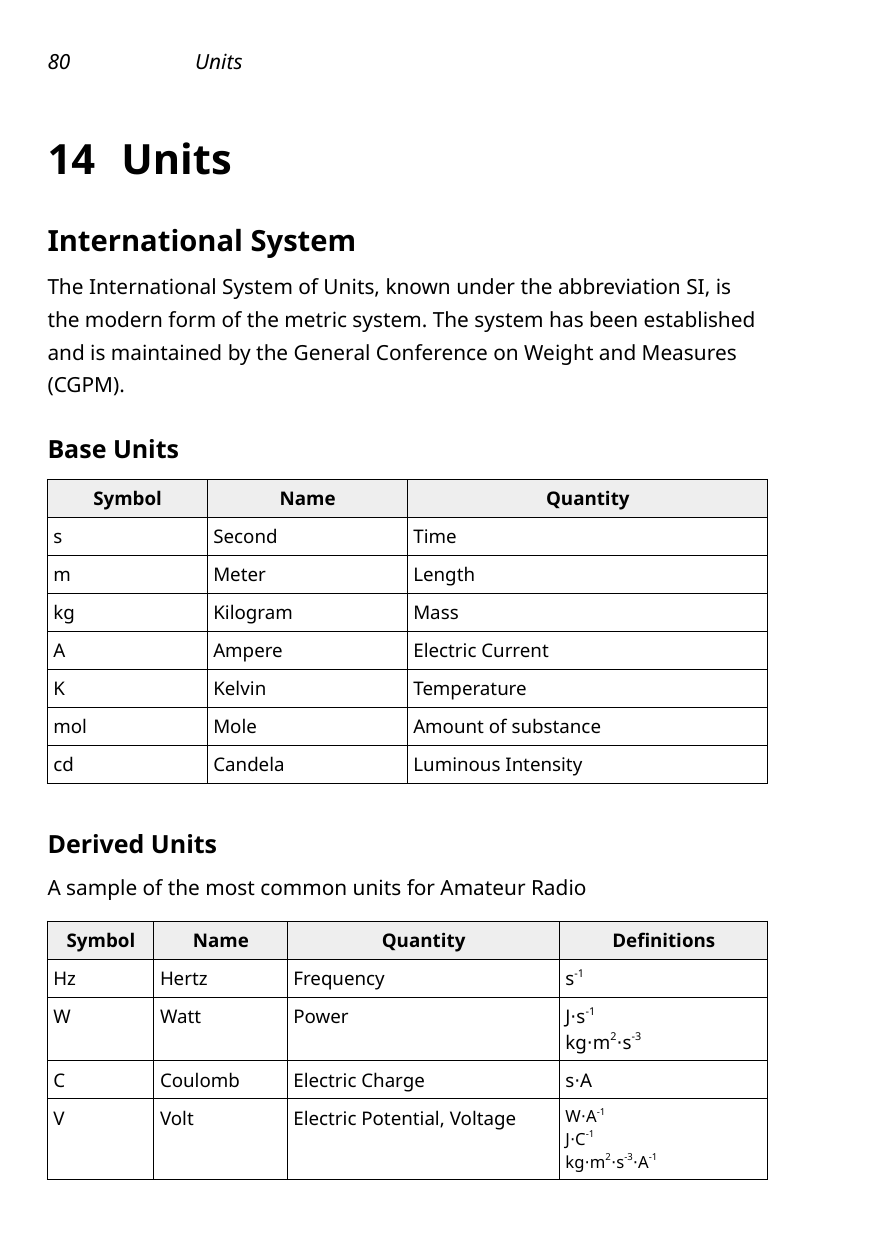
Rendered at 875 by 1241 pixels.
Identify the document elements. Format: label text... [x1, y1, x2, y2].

table_cell Hz [48, 960, 153, 997]
table_cell W [48, 998, 153, 1060]
table_cell Meter [208, 556, 407, 593]
table_cell Power [288, 998, 559, 1060]
table_cell Kilogram [208, 594, 407, 631]
table_cell Coulomb [154, 1061, 287, 1098]
table_cell Electric Potential, Voltage [288, 1099, 559, 1179]
table_header Name [208, 480, 407, 517]
table_cell Watt [154, 998, 287, 1060]
table_header Name [154, 922, 287, 959]
table_cell Frequency [288, 960, 559, 997]
table_cell Kelvin [208, 670, 407, 707]
table_cell Ampere [208, 632, 407, 669]
table_cell cd [48, 746, 207, 783]
table_cell mol [48, 708, 207, 745]
table_cell Hertz [154, 960, 287, 997]
table_cell Electric Current [408, 632, 767, 669]
text A sample of the most common units for Amateur Radio [47, 873, 768, 902]
table_cell Amount of substance [408, 708, 767, 745]
table_header Symbol [48, 480, 207, 517]
table_cell Mole [208, 708, 407, 745]
table_cell C [48, 1061, 153, 1098]
table_cell s⋅A [560, 1061, 767, 1098]
subtitle International System [47, 220, 768, 260]
table_cell Electric Charge [288, 1061, 559, 1098]
table_cell K [48, 670, 207, 707]
table_header Symbol [48, 922, 153, 959]
table_cell Time [408, 518, 767, 555]
table_cell Second [208, 518, 407, 555]
subtitle Units [47, 130, 768, 187]
table_cell Volt [154, 1099, 287, 1179]
table_cell Luminous Intensity [408, 746, 767, 783]
table_cell Length [408, 556, 767, 593]
subtitle Base Units [47, 432, 768, 466]
table_cell W⋅A-1 J⋅C-1 kg⋅m2⋅s-3⋅A-1 [560, 1099, 767, 1179]
table_header Quantity [408, 480, 767, 517]
table_header Definitions [560, 922, 767, 959]
table_cell A [48, 632, 207, 669]
table_cell s [48, 518, 207, 555]
text The International System of Units, known under the abbreviation SI, is the modern form of the metric system. The system has been established and is maintained by the General Conference on Weight and Measures (CGPM). [47, 272, 768, 399]
table_cell Mass [408, 594, 767, 631]
table_cell V [48, 1099, 153, 1179]
table_cell J⋅s-1 kg⋅m2⋅s-3 [560, 998, 767, 1060]
table_cell Candela [208, 746, 407, 783]
table_header Quantity [288, 922, 559, 959]
table_cell Temperature [408, 670, 767, 707]
table_cell s-1 [560, 960, 767, 997]
table_cell kg [48, 594, 207, 631]
subtitle Derived Units [47, 827, 768, 861]
table_cell m [48, 556, 207, 593]
